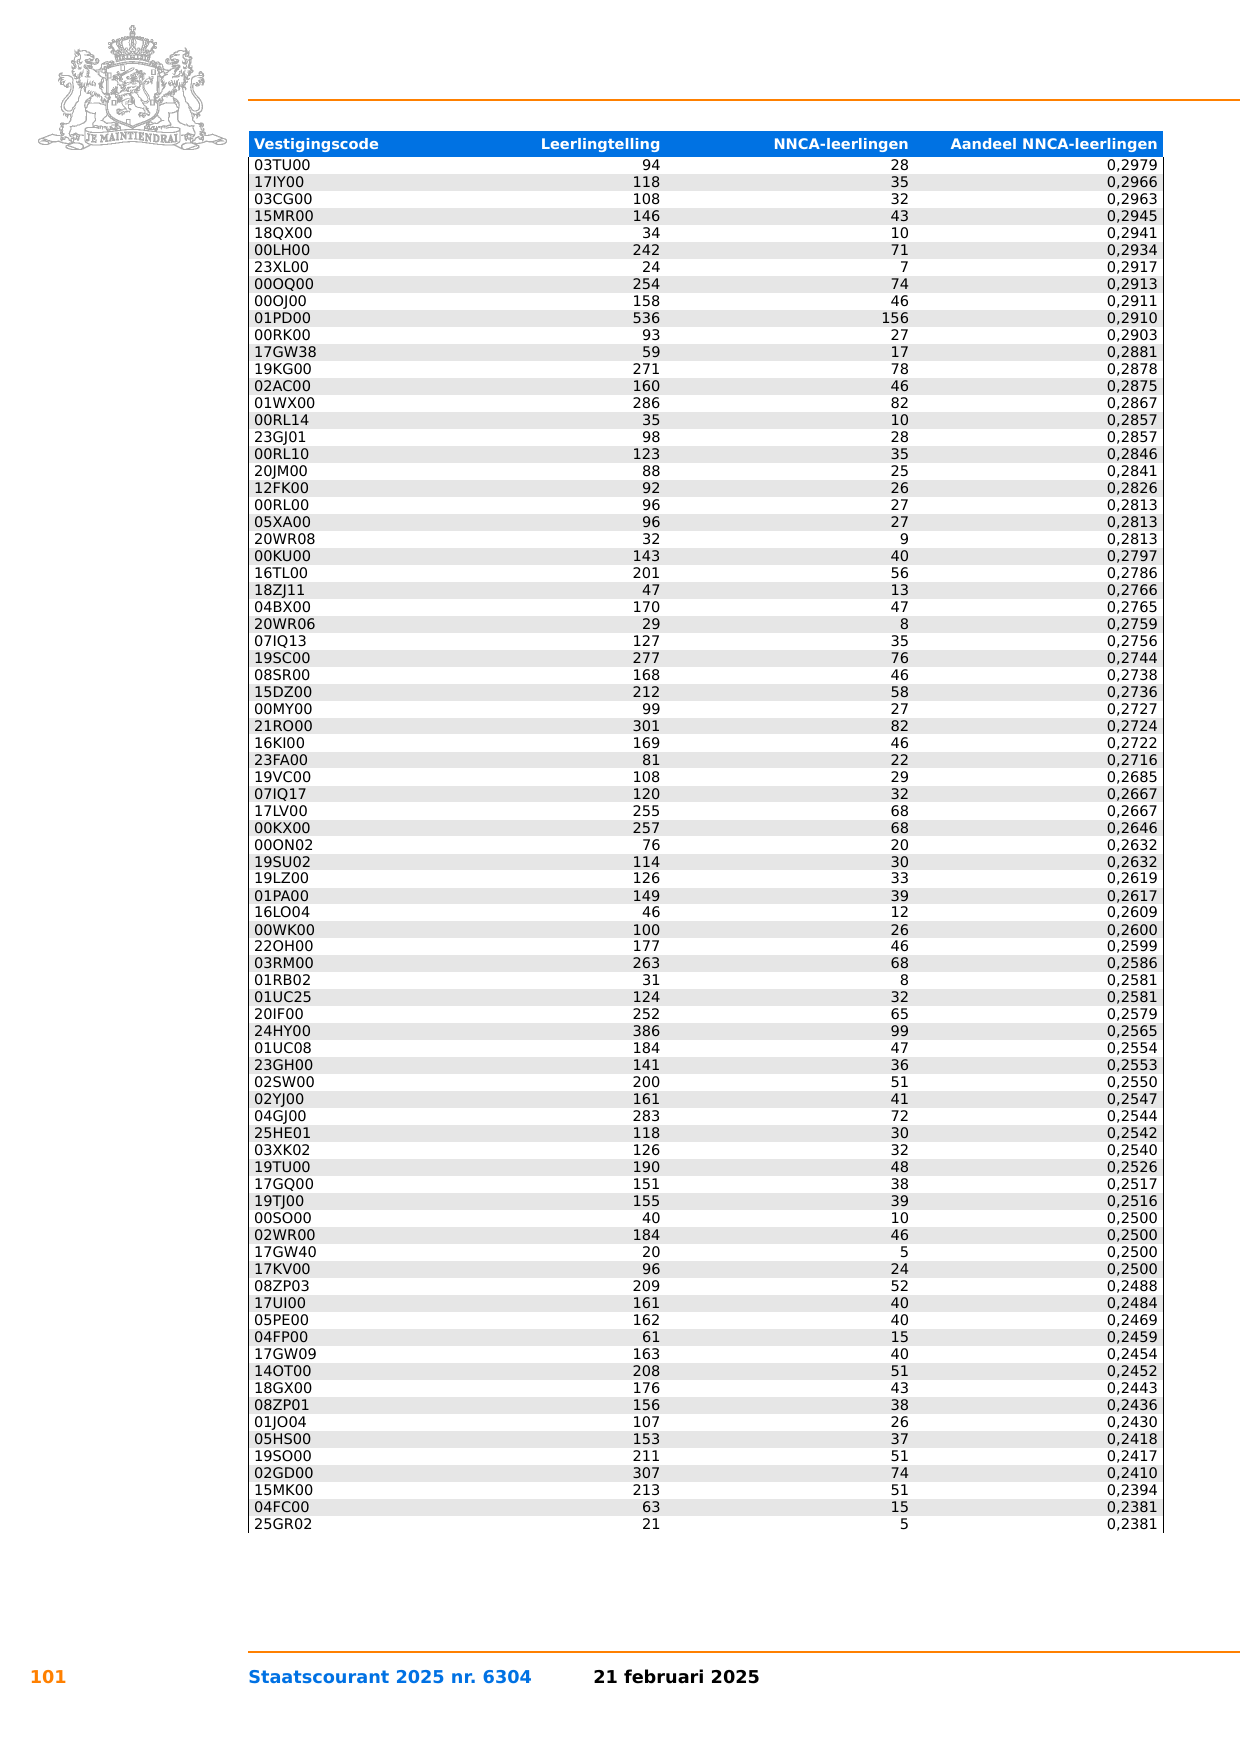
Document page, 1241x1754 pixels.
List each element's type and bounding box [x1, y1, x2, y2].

picture [38, 25, 227, 150]
